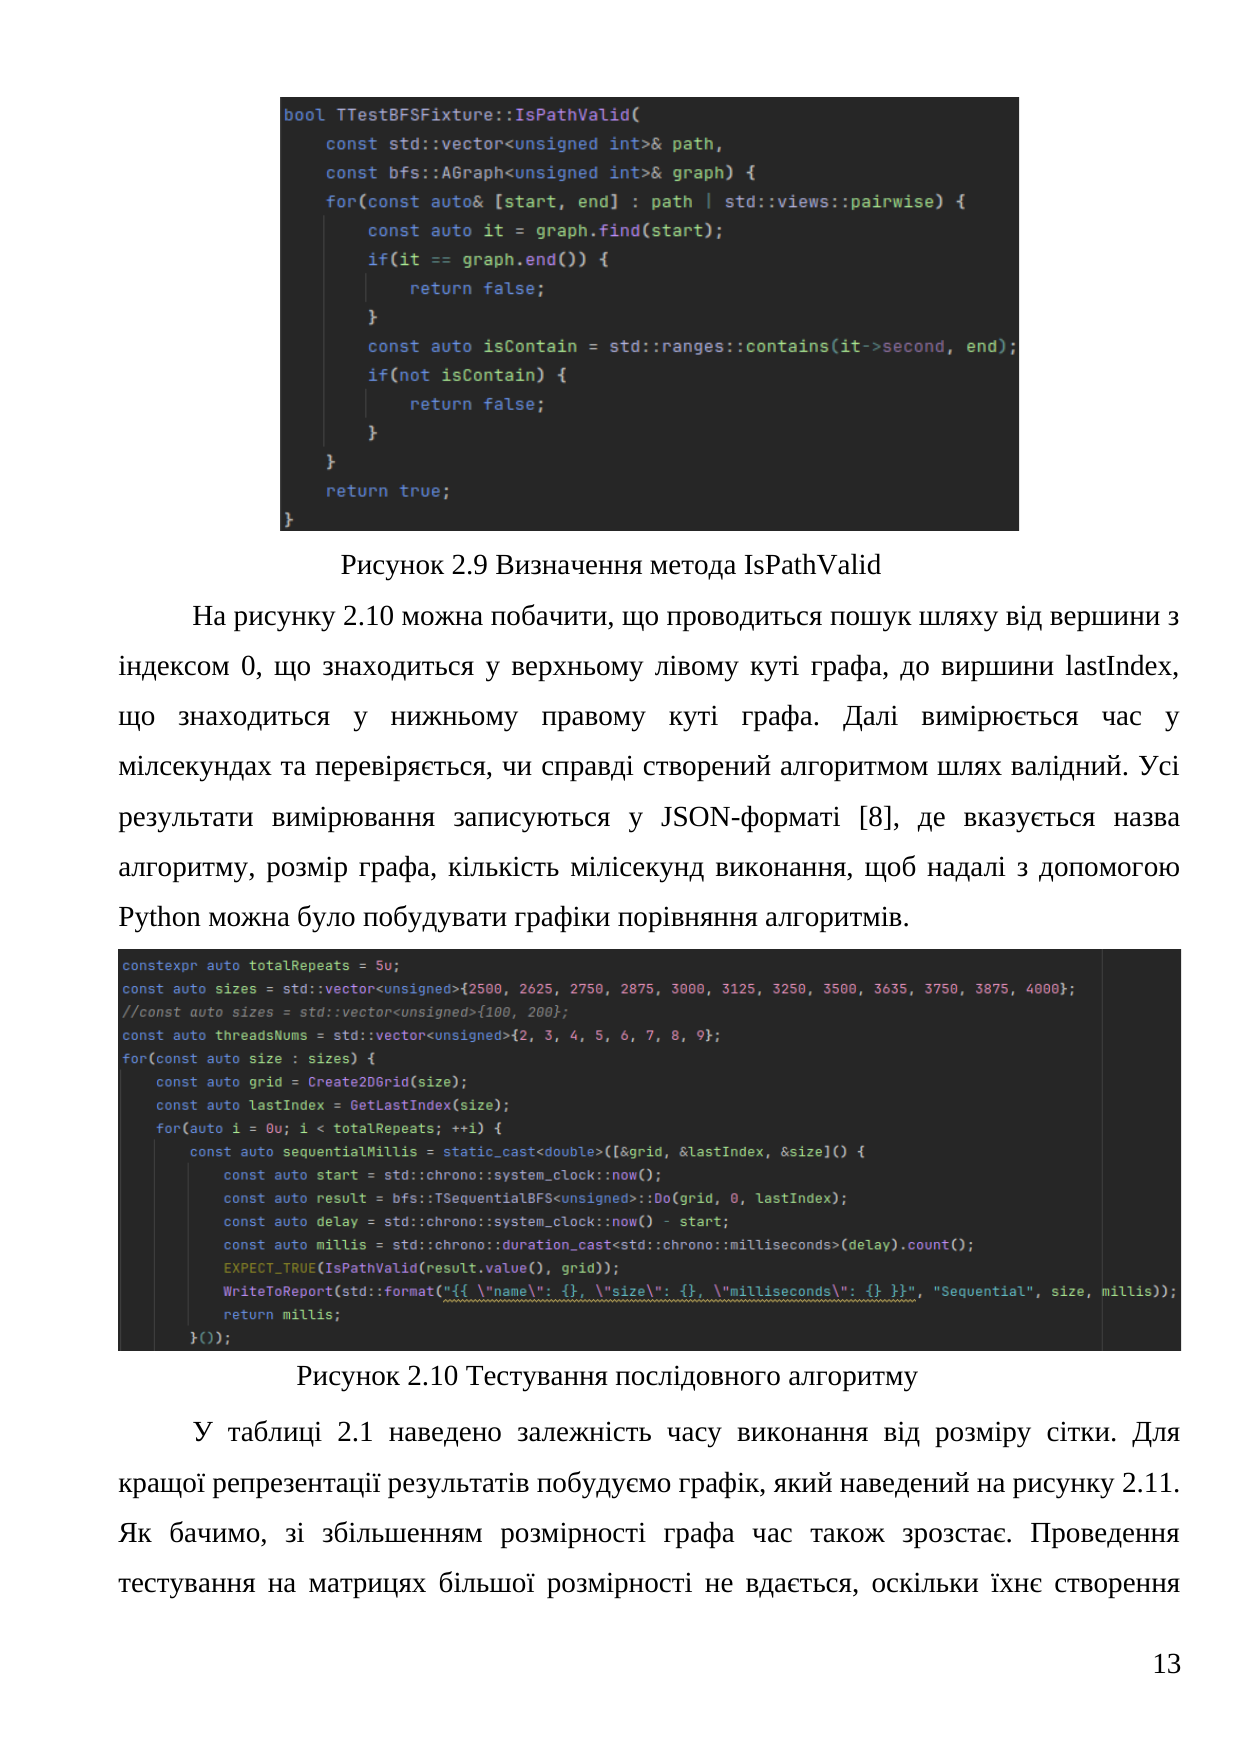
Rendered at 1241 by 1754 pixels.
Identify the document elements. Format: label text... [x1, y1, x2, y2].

list Визначення метода IsPathValid [118, 547, 1181, 581]
text На рисунку 2.10 можна побачити, що проводиться пошук шляху від вершини з індексом 0, що знаходиться у верхньому лівому куті графа, до виршини lastIndex, що знаходиться у нижньому правому куті графа. Далі вимірюється час у мілсекундах та перевіряється, чи справді створений алгоритмом шлях валідний. Усі результати вимірювання записуються у JSON-форматі [8], де вказується назва алгоритму, розмір графа, кількість мілісекунд виконання, щоб надалі з допомогою Python можна було побудувати графіки порівняння алгоритмів. [118, 598, 1181, 933]
picture [118, 949, 1182, 1351]
picture [280, 97, 1020, 531]
list Тестування послідовного алгоритму [118, 1351, 1181, 1392]
text У таблиці 2.1 наведено залежність часу виконання від розміру сітки. Для кращої репрезентації результатів побудуємо графік, який наведений на рисунку 2.11. Як бачимо, зі збільшенням розмірності графа час також зрозстає. Проведення тестування на матрицях більшої розмірності не вдається, оскільки їхнє створення [118, 1414, 1181, 1599]
